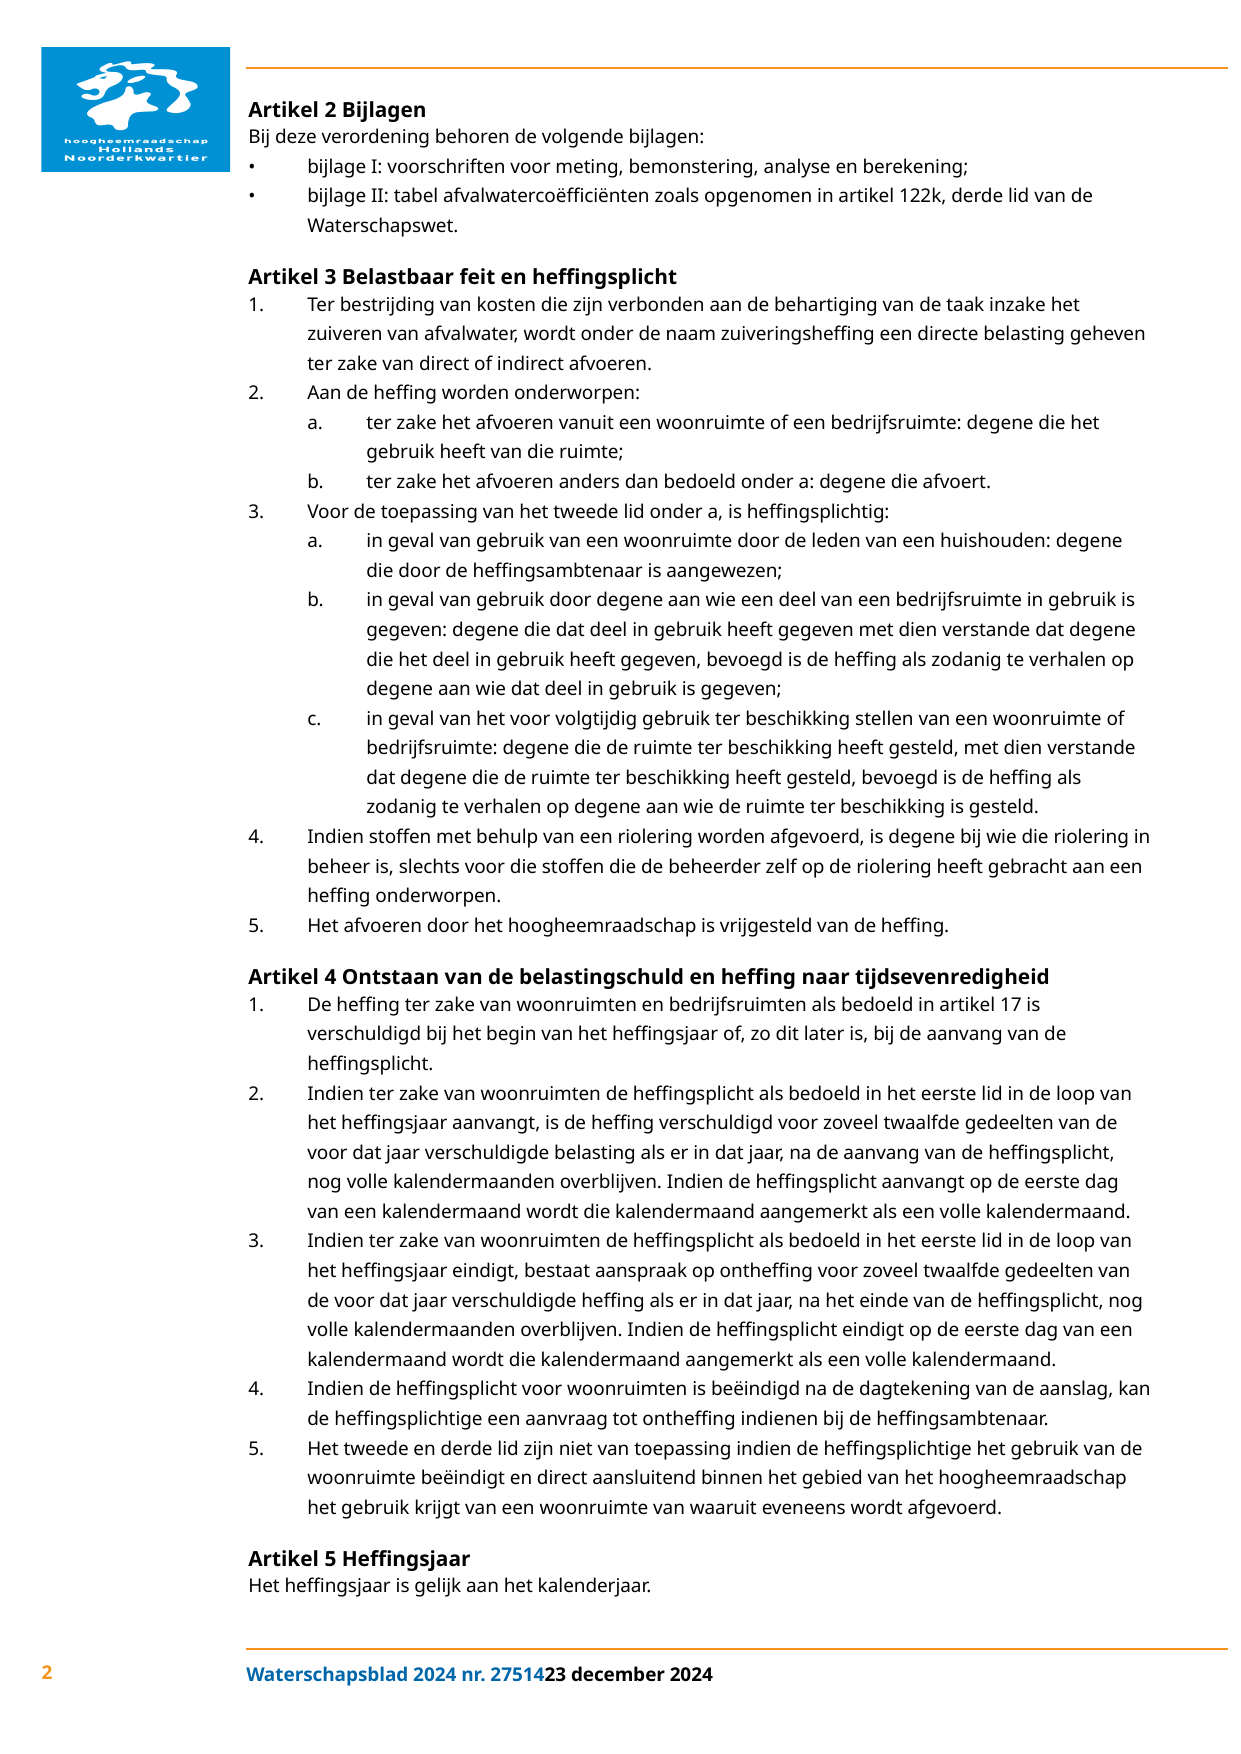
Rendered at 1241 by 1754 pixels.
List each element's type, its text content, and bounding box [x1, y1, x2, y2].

picture [88, 87, 157, 130]
text Artikel 4 Ontstaan van de belastingschuld en heffing naar tijdsevenredigheid [248, 962, 1152, 991]
list in geval van gebruik van een woonruimte door de leden van een huishouden: degene die door de heffingsambtenaar is aangewezen; [307, 527, 1152, 583]
text Artikel 3 Belastbaar feit en heffingsplicht [248, 262, 1152, 291]
text Artikel 2 Bijlagen [248, 95, 1152, 123]
list bijlage I: voorschriften voor meting, bemonstering, analyse en berekening; [248, 153, 1152, 178]
list Het tweede en derde lid zijn niet van toepassing indien de heffingsplichtige het gebruik van de woonruimte beëindigt en direct aansluitend binnen het gebied van het hoogheemraadschap het gebruik krijgt van een woonruimte van waaruit eveneens wordt afgevoerd. [248, 1435, 1152, 1519]
list bijlage II: tabel afvalwatercoëfficiënten zoals opgenomen in artikel 122k, derde lid van de Waterschapswet. [248, 182, 1152, 238]
list Aan de heffing worden onderworpen: [248, 379, 1152, 405]
text Het heffingsjaar is gelijk aan het kalenderjaar. [248, 1573, 1152, 1598]
list Voor de toepassing van het tweede lid onder a, is heffingsplichtig: [248, 498, 1152, 524]
list ter zake het afvoeren anders dan bedoeld onder a: degene die afvoert. [307, 468, 1152, 494]
list Indien ter zake van woonruimten de heffingsplicht als bedoeld in het eerste lid in de loop van het heffingsjaar eindigt, bestaat aanspraak op ontheffing voor zoveel twaalfde gedeelten van de voor dat jaar verschuldigde heffing als er in dat jaar, na het einde van de heffingsplicht, nog volle kalendermaanden overblijven. Indien de heffingsplicht eindigt op de eerste dag van een kalendermaand wordt die kalendermaand aangemerkt als een volle kalendermaand. [248, 1228, 1152, 1372]
list ter zake het afvoeren vanuit een woonruimte of een bedrijfsruimte: degene die het gebruik heeft van die ruimte; [307, 409, 1152, 464]
list Ter bestrijding van kosten die zijn verbonden aan de behartiging van de taak inzake het zuiveren van afvalwater, wordt onder de naam zuiveringsheffing een directe belasting geheven ter zake van direct of indirect afvoeren. [248, 291, 1152, 376]
picture [118, 62, 197, 112]
list Indien stoffen met behulp van een riolering worden afgevoerd, is degene bij wie die riolering in beheer is, slechts voor die stoffen die de beheerder zelf op de riolering heeft gebracht aan een heffing onderworpen. [248, 823, 1152, 908]
list in geval van gebruik door degene aan wie een deel van een bedrijfsruimte in gebruik is gegeven: degene die dat deel in gebruik heeft gegeven met dien verstande dat degene die het deel in gebruik heeft gegeven, bevoegd is de heffing als zodanig te verhalen op degene aan wie dat deel in gebruik is gegeven; [307, 587, 1152, 701]
list Indien ter zake van woonruimten de heffingsplicht als bedoeld in het eerste lid in de loop van het heffingsjaar aanvangt, is de heffing verschuldigd voor zoveel twaalfde gedeelten van de voor dat jaar verschuldigde belasting als er in dat jaar, na de aanvang van de heffingsplicht, nog volle kalendermaanden overblijven. Indien de heffingsplicht aanvangt op de eerste dag van een kalendermaand wordt die kalendermaand aangemerkt als een volle kalendermaand. [248, 1080, 1152, 1224]
text Bij deze verordening behoren de volgende bijlagen: [248, 123, 1152, 149]
text Artikel 5 Heffingsjaar [248, 1544, 1152, 1573]
list in geval van het voor volgtijdig gebruik ter beschikking stellen van een woonruimte of bedrijfsruimte: degene die de ruimte ter beschikking heeft gesteld, met dien verstande dat degene die de ruimte ter beschikking heeft gesteld, bevoegd is de heffing als zodanig te verhalen op degene aan wie de ruimte ter beschikking is gesteld. [307, 705, 1152, 819]
picture [129, 76, 144, 82]
list Het afvoeren door het hoogheemraadschap is vrijgesteld van de heffing. [248, 912, 1152, 938]
list Indien de heffingsplicht voor woonruimten is beëindigd na de dagtekening van de aanslag, kan de heffingsplichtige een aanvraag tot ontheffing indienen bij de heffingsambtenaar. [248, 1376, 1152, 1431]
list De heffing ter zake van woonruimten en bedrijfsruimten als bedoeld in artikel 17 is verschuldigd bij het begin van het heffingsjaar of, zo dit later is, bij de aanvang van de heffingsplicht. [248, 991, 1152, 1076]
picture [78, 64, 122, 99]
